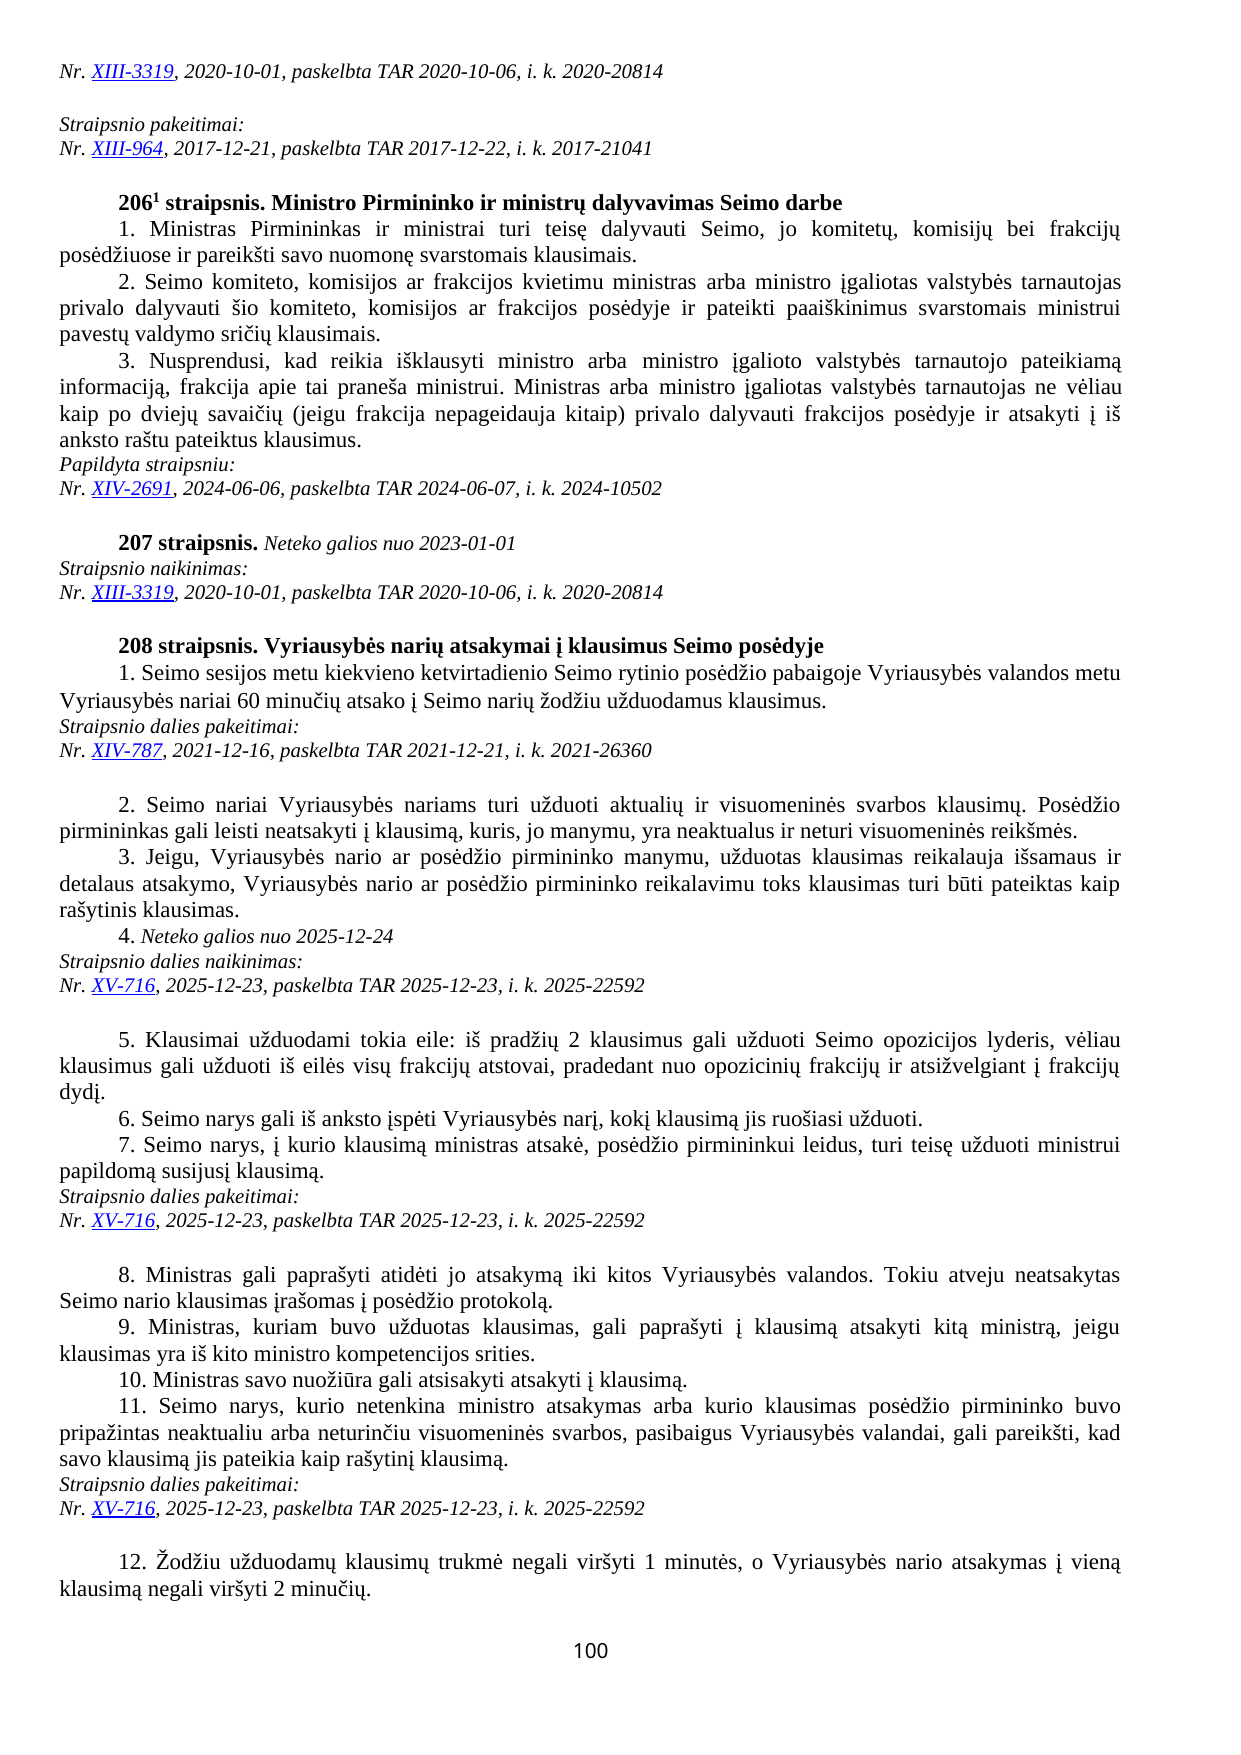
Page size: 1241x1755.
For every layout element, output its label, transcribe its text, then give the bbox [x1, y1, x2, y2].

text 6. Seimo narys gali iš anksto įspėti Vyriausybės narį, kokį klausimą jis ruošiasi užduoti. [59, 1105, 1122, 1131]
text 7. Seimo narys, į kurio klausimą ministras atsakė, posėdžio pirmininkui leidus, turi teisę užduoti ministrui papildomą susijusį klausimą. [59, 1131, 1122, 1184]
text 2. Seimo komiteto, komisijos ar frakcijos kvietimu ministras arba ministro įgaliotas valstybės tarnautojas privalo dalyvauti šio komiteto, komisijos ar frakcijos posėdyje ir pateikti paaiškinimus svarstomais ministrui pavestų valdymo sričių klausimais. [59, 268, 1122, 347]
text 8. Ministras gali paprašyti atidėti jo atsakymą iki kitos Vyriausybės valandos. Tokiu atveju neatsakytas Seimo nario klausimas įrašomas į posėdžio protokolą. [59, 1261, 1122, 1313]
text 1. Ministras Pirmininkas ir ministrai turi teisę dalyvauti Seimo, jo komitetų, komisijų bei frakcijų posėdžiuose ir pareikšti savo nuomonę svarstomais klausimais. [59, 215, 1122, 268]
text 5. Klausimai užduodami tokia eile: iš pradžių 2 klausimus gali užduoti Seimo opozicijos lyderis, vėliau klausimus gali užduoti iš eilės visų frakcijų atstovai, pradedant nuo opozicinių frakcijų ir atsižvelgiant į frakcijų dydį. [59, 1026, 1122, 1105]
text Straipsnio dalies pakeitimai: [59, 1184, 1122, 1208]
text 4. Neteko galios nuo 2025-12-24 [59, 922, 1122, 949]
text Straipsnio dalies pakeitimai: [59, 714, 1122, 738]
text Nr. XIII-3319, 2020-10-01, paskelbta TAR 2020-10-06, i. k. 2020-20814 [59, 579, 1122, 604]
text 3. Nusprendusi, kad reikia išklausyti ministro arba ministro įgalioto valstybės tarnautojo pateikiamą informaciją, frakcija apie tai praneša ministrui. Ministras arba ministro įgaliotas valstybės tarnautojas ne vėliau kaip po dviejų savaičių (jeigu frakcija nepageidauja kitaip) privalo dalyvauti frakcijos posėdyje ir atsakyti į iš anksto raštu pateiktus klausimus. [59, 347, 1122, 452]
text 3. Jeigu, Vyriausybės nario ar posėdžio pirmininko manymu, užduotas klausimas reikalauja išsamaus ir detalaus atsakymo, Vyriausybės nario ar posėdžio pirmininko reikalavimu toks klausimas turi būti pateiktas kaip rašytinis klausimas. [59, 843, 1122, 922]
text Nr. XIV-787, 2021-12-16, paskelbta TAR 2021-12-21, i. k. 2021-26360 [59, 738, 1122, 762]
text 207 straipsnis. Neteko galios nuo 2023-01-01 [59, 529, 1122, 556]
text 1. Seimo sesijos metu kiekvieno ketvirtadienio Seimo rytinio posėdžio pabaigoje Vyriausybės valandos metu Vyriausybės nariai 60 minučių atsako į Seimo narių žodžiu užduodamus klausimus. [59, 659, 1122, 714]
text 10. Ministras savo nuožiūra gali atsisakyti atsakyti į klausimą. [59, 1366, 1122, 1392]
text 208 straipsnis. Vyriausybės narių atsakymai į klausimus Seimo posėdyje [59, 632, 1122, 659]
text Nr. XIII-3319, 2020-10-01, paskelbta TAR 2020-10-06, i. k. 2020-20814 [59, 59, 1122, 83]
text 9. Ministras, kuriam buvo užduotas klausimas, gali paprašyti į klausimą atsakyti kitą ministrą, jeigu klausimas yra iš kito ministro kompetencijos srities. [59, 1313, 1122, 1366]
text Nr. XV-716, 2025-12-23, paskelbta TAR 2025-12-23, i. k. 2025-22592 [59, 1496, 1122, 1520]
text 2061 straipsnis. Ministro Pirmininko ir ministrų dalyvavimas Seimo darbe [59, 189, 1122, 215]
text Nr. XV-716, 2025-12-23, paskelbta TAR 2025-12-23, i. k. 2025-22592 [59, 973, 1122, 997]
text Nr. XV-716, 2025-12-23, paskelbta TAR 2025-12-23, i. k. 2025-22592 [59, 1208, 1122, 1232]
text Nr. XIV-2691, 2024-06-06, paskelbta TAR 2024-06-07, i. k. 2024-10502 [59, 476, 1122, 500]
text 2. Seimo nariai Vyriausybės nariams turi užduoti aktualių ir visuomeninės svarbos klausimų. Posėdžio pirmininkas gali leisti neatsakyti į klausimą, kuris, jo manymu, yra neaktualus ir neturi visuomeninės reikšmės. [59, 791, 1122, 843]
text Straipsnio dalies naikinimas: [59, 949, 1122, 973]
text Nr. XIII-964, 2017-12-21, paskelbta TAR 2017-12-22, i. k. 2017-21041 [59, 136, 1122, 160]
text Straipsnio pakeitimai: [59, 112, 1122, 136]
text 11. Seimo narys, kurio netenkina ministro atsakymas arba kurio klausimas posėdžio pirmininko buvo pripažintas neaktualiu arba neturinčiu visuomeninės svarbos, pasibaigus Vyriausybės valandai, gali pareikšti, kad savo klausimą jis pateikia kaip rašytinį klausimą. [59, 1392, 1122, 1472]
text Straipsnio dalies pakeitimai: [59, 1472, 1122, 1496]
text 12. Žodžiu užduodamų klausimų trukmė negali viršyti 1 minutės, o Vyriausybės nario atsakymas į vieną klausimą negali viršyti 2 minučių. [59, 1548, 1122, 1601]
text Straipsnio naikinimas: [59, 556, 1122, 579]
text Papildyta straipsniu: [59, 452, 1122, 476]
